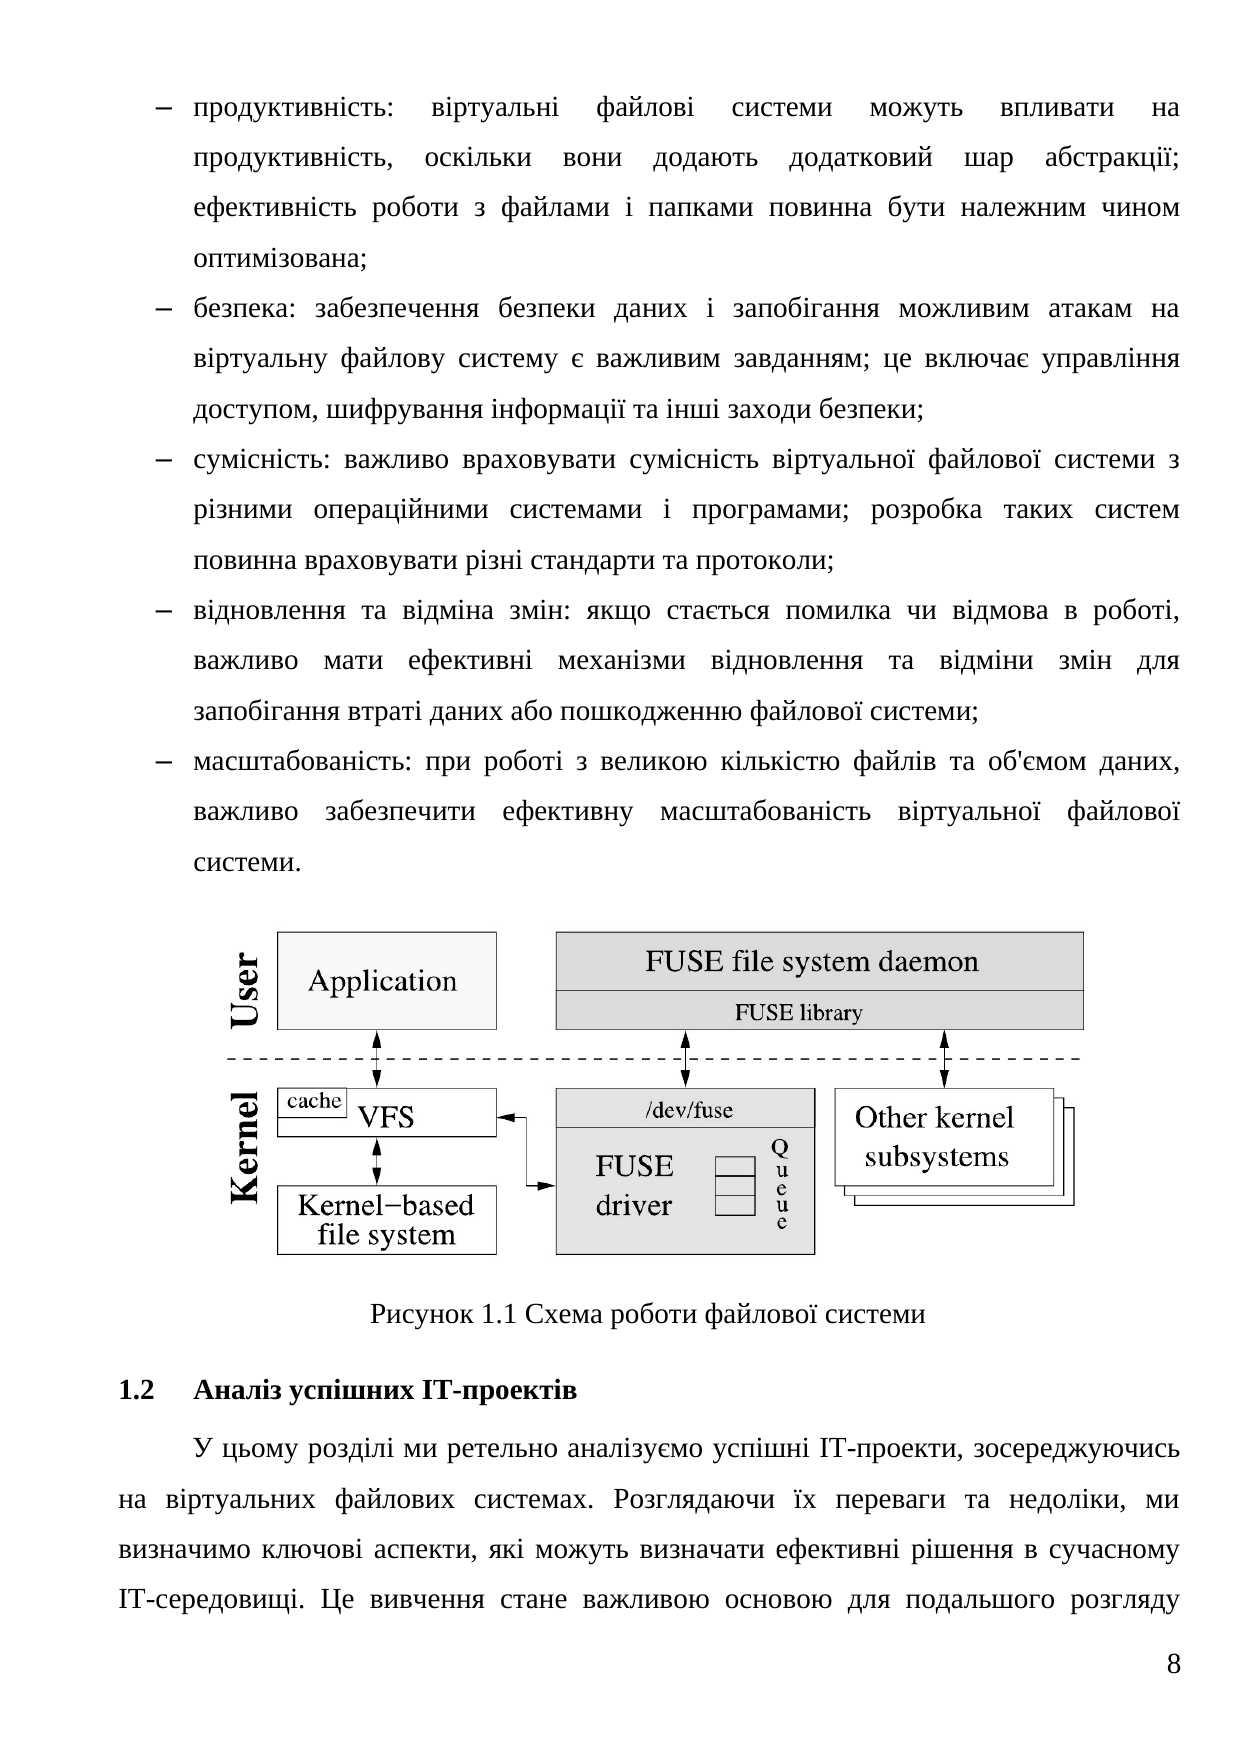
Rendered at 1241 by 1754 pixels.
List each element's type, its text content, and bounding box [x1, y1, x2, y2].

list масштабованість: при роботі з великою кількістю файлів та об'ємом даних, важливо забезпечити ефективну масштабованість віртуальної файлової системи. [156, 743, 1181, 877]
list сумісність: важливо враховувати сумісність віртуальної файлової системи з різними операційними системами і програмами; розробка таких систем повинна враховувати різні стандарти та протоколи; [156, 441, 1181, 575]
subtitle Аналіз успішних IT-проектів [118, 1372, 1181, 1406]
picture [218, 914, 1100, 1268]
list відновлення та відміна змін: якщо стається помилка чи відмова в роботі, важливо мати ефективні механізми відновлення та відміни змін для запобігання втраті даних або пошкодженню файлової системи; [156, 592, 1181, 726]
text У цьому розділі ми ретельно аналізуємо успішні IT-проекти, зосереджуючись на віртуальних файлових системах. Розглядаючи їх переваги та недоліки, ми визначимо ключові аспекти, які можуть визначати ефективні рішення в сучасному ІТ-середовищі. Це вивчення стане важливою основою для подальшого розгляду [118, 1431, 1181, 1615]
list продуктивність: віртуальні файлові системи можуть впливати на продуктивність, оскільки вони додають додатковий шар абстракції; ефективність роботи з файлами і папками повинна бути належним чином оптимізована; [156, 89, 1181, 273]
list Схема роботи файлової системи [118, 894, 1181, 1330]
list безпека: забезпечення безпеки даних і запобігання можливим атакам на віртуальну файлову систему є важливим завданням; це включає управління доступом, шифрування інформації та інші заходи безпеки; [156, 290, 1181, 424]
